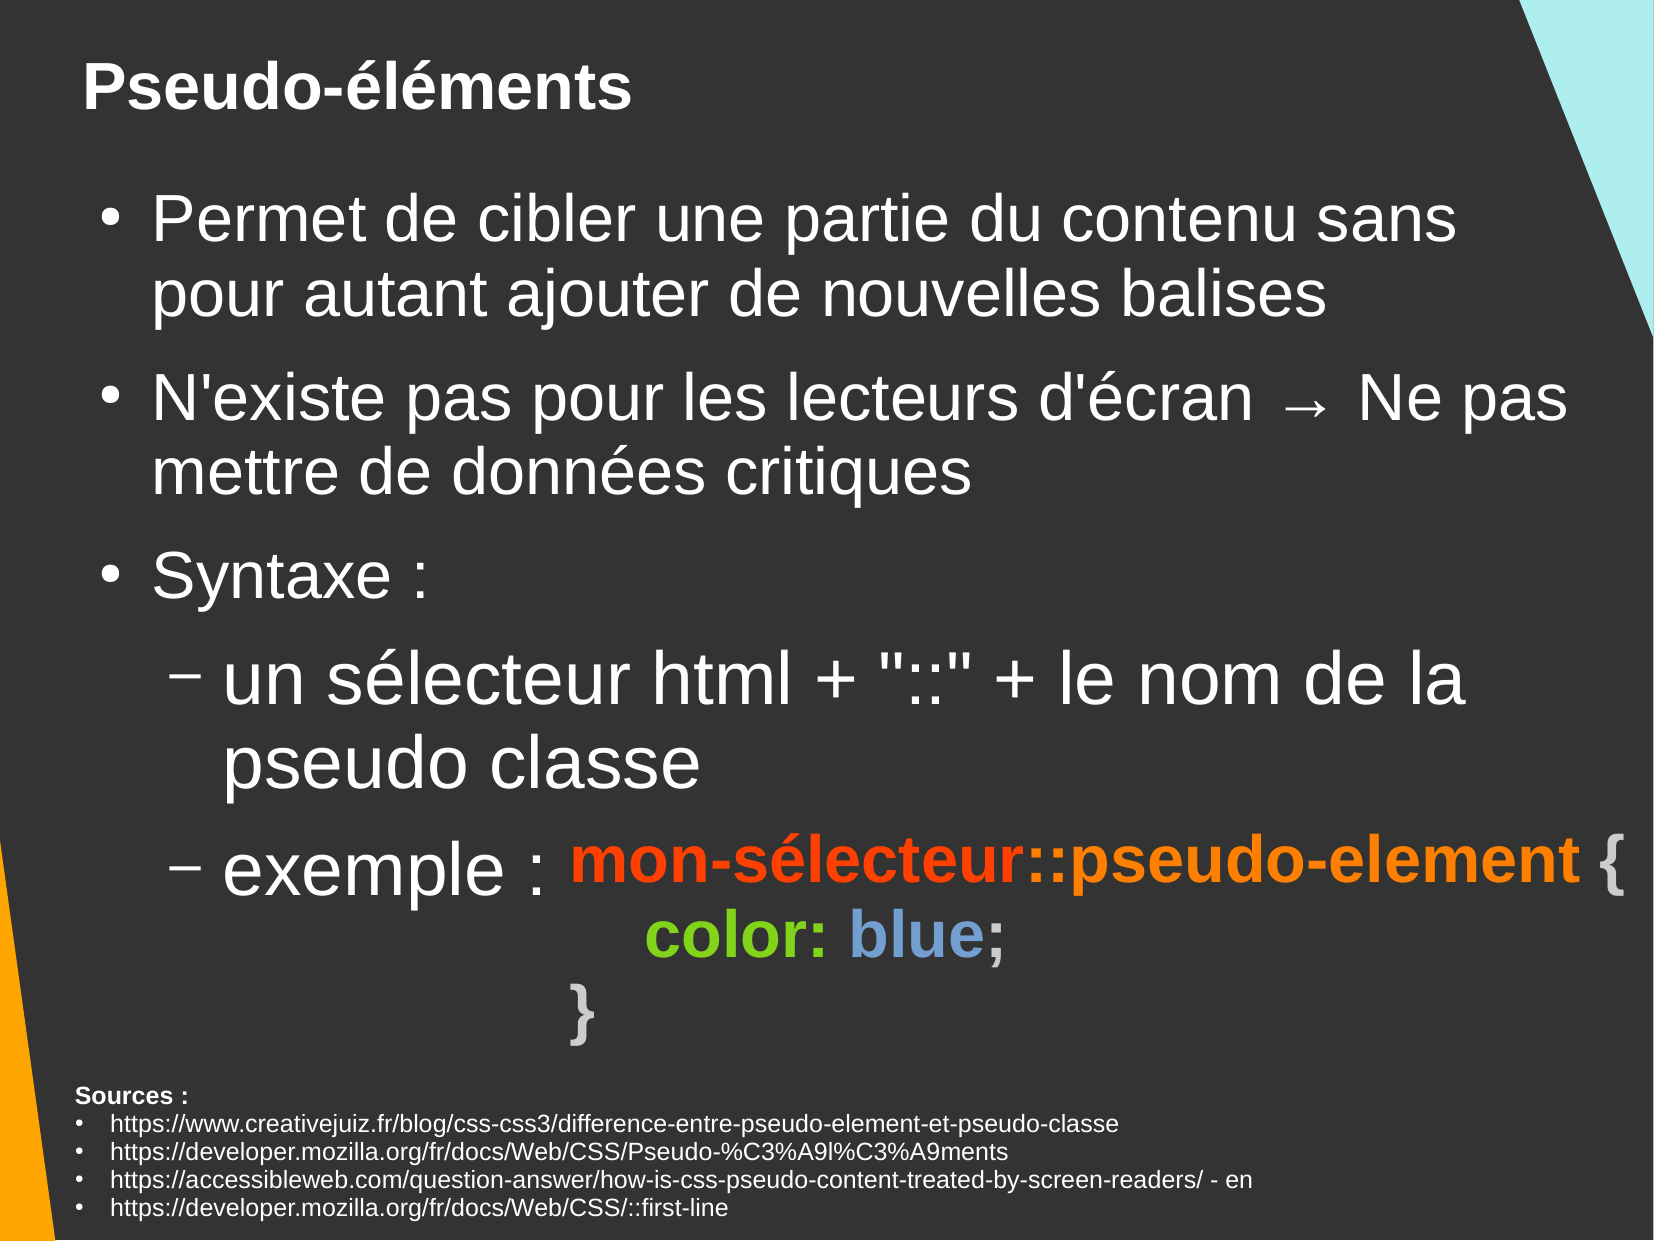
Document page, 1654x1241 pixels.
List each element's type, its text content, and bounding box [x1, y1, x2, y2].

title Pseudo-éléments [82, 49, 1571, 152]
text_box [1519, 0, 1654, 340]
text_box mon-sélecteur::pseudo-element { color: blue; } [555, 814, 1654, 1129]
text_box [0, 840, 56, 1241]
text_box Sources : https://www.creativejuiz.fr/blog/css-css3/difference-entre-pseudo-element-et-pseudo-classe https://developer.mozilla.org/fr/docs/Web/CSS/Pseudo-%C3%A9l%C3%A9ments https://accessibleweb.com/question-answer/how-is-css-pseudo-content-treated-by-screen-readers/ - en https://developer.mozilla.org/fr/docs/Web/CSS/::first-line [60, 1074, 1546, 1241]
list Permet de cibler une partie du contenu sans pour autant ajouter de nouvelles balises N'existe pas pour les lecteurs d'écran → Ne pas mettre de données critiques Syntaxe : un sélecteur html + "::" + le nom de la pseudo classe exemple : [80, 180, 1605, 922]
